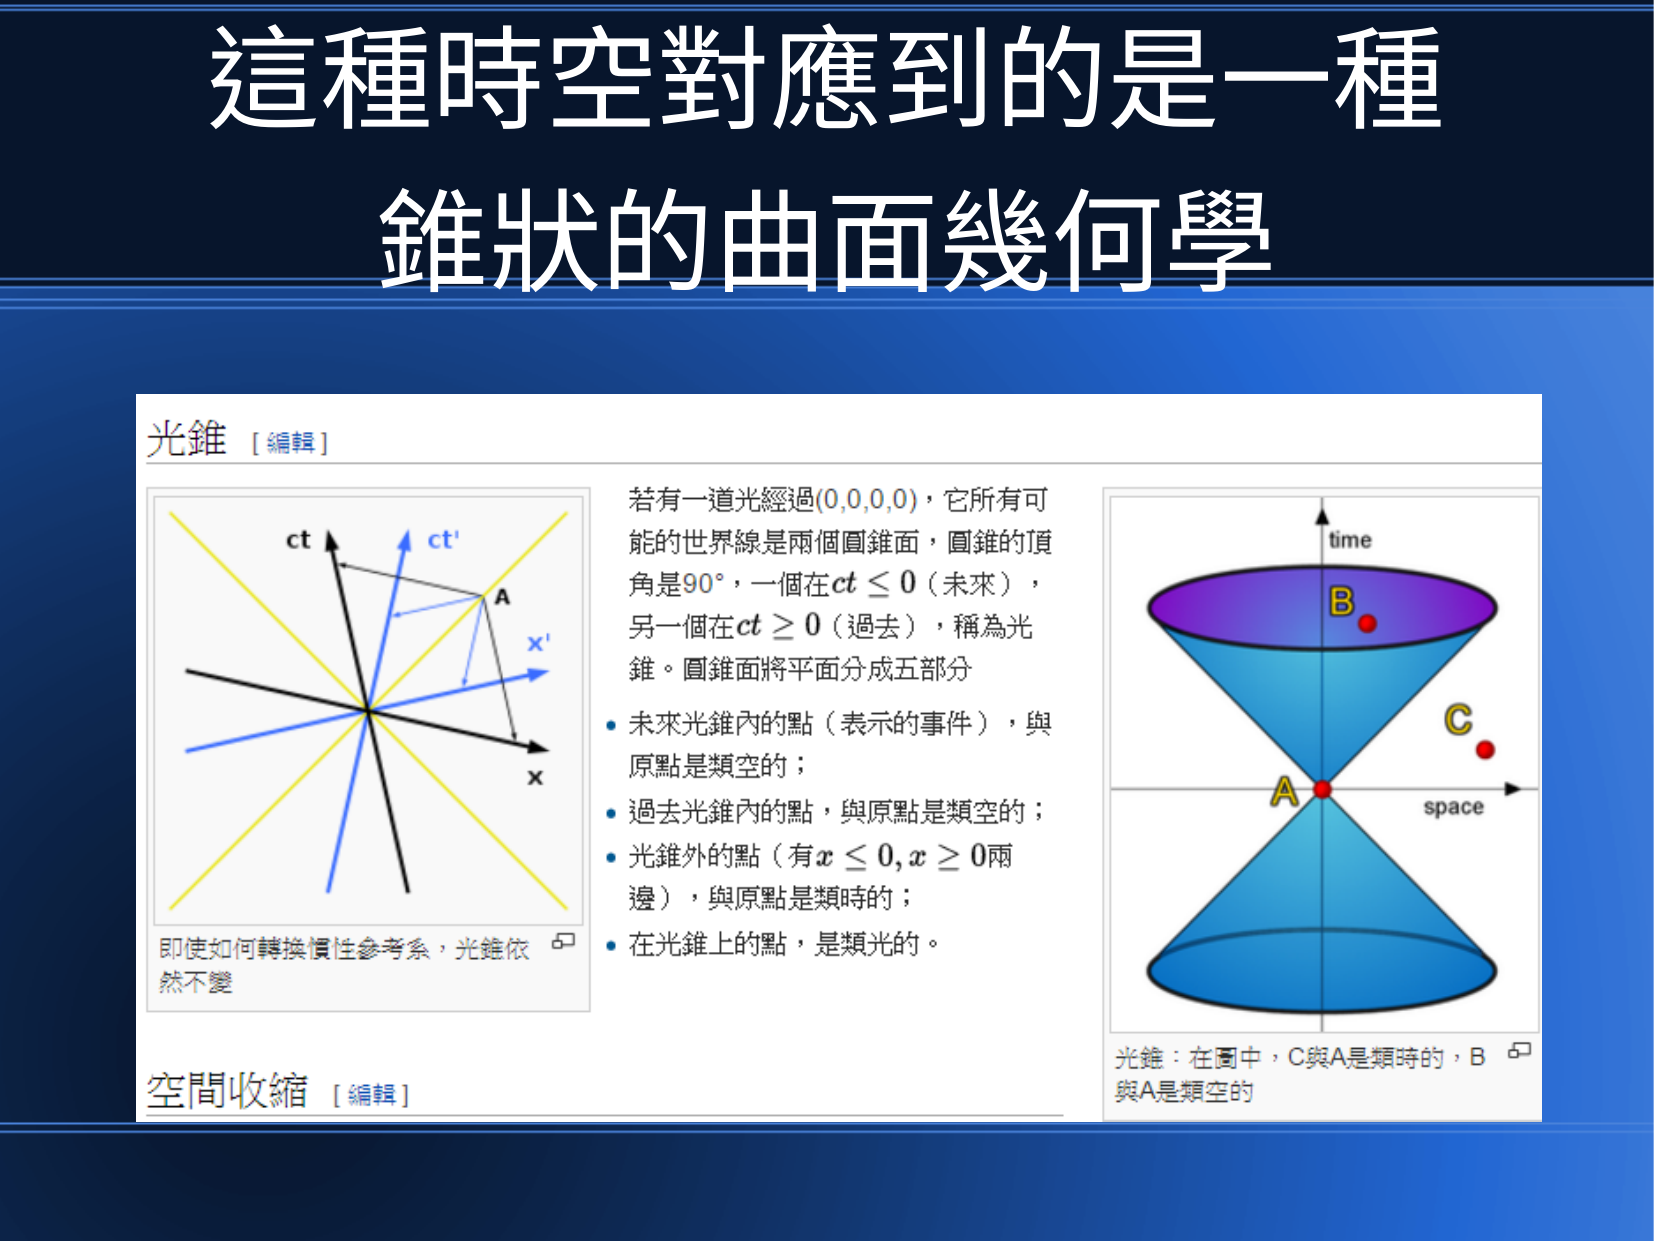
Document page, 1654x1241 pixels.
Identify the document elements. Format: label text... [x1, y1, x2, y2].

title 這種時空對應到的是一種 錐狀的曲面幾何學 [82, 17, 1571, 289]
picture [0, 0, 1654, 1241]
